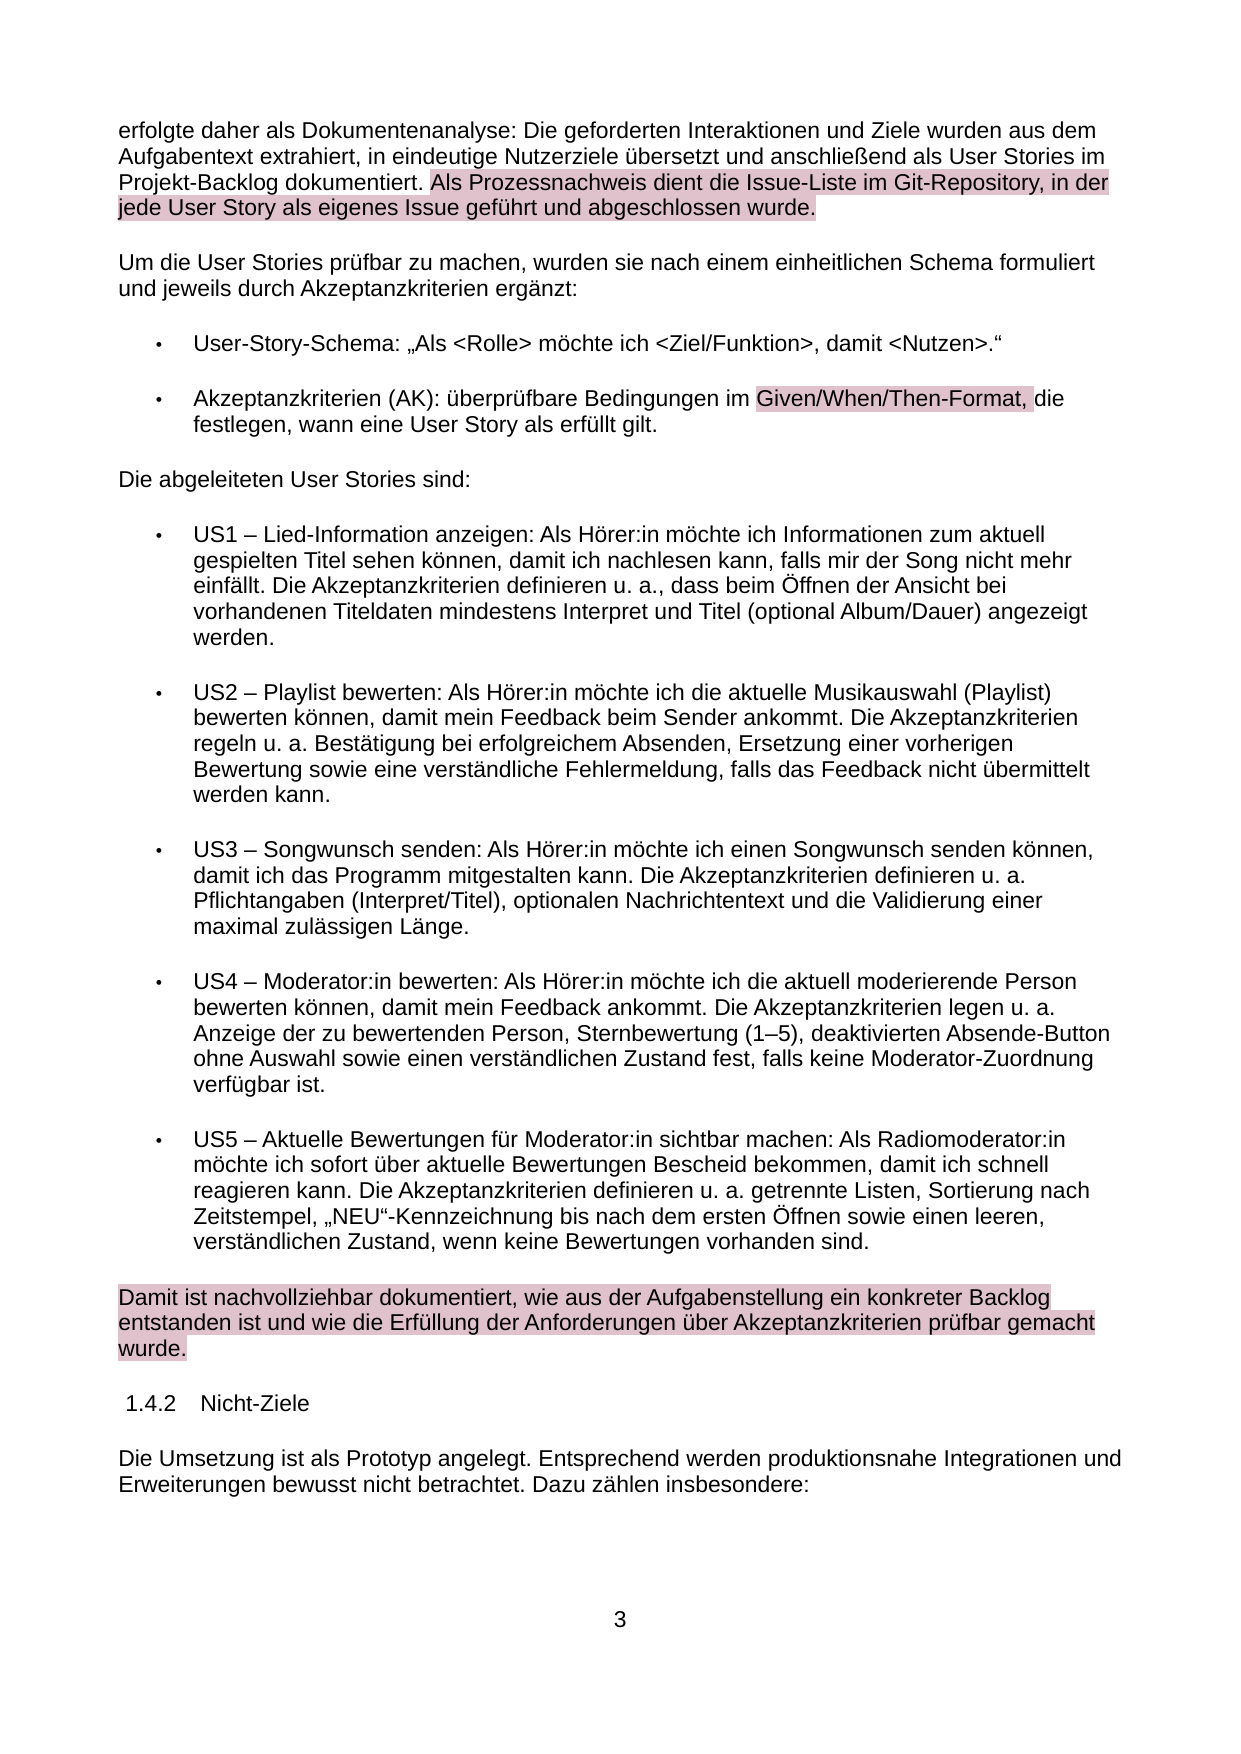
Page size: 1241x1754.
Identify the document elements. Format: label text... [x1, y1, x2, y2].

subtitle Nicht-Ziele [125, 1391, 1122, 1416]
text Damit ist nachvollziehbar dokumentiert, wie aus der Aufgabenstellung ein konkreter Backlog entstanden ist und wie die Erfüllung der Anforderungen über Akzeptanzkriterien prüfbar gemacht wurde. [118, 1284, 1122, 1361]
text Die Umsetzung ist als Prototyp angelegt. Entsprechend werden produktionsnahe Integrationen und Erweiterungen bewusst nicht betrachtet. Dazu zählen insbesondere: [118, 1446, 1122, 1497]
list Akzeptanzkriterien (AK): überprüfbare Bedingungen im Given/When/Then-Format, die festlegen, wann eine User Story als erfüllt gilt. [156, 386, 1122, 437]
text Die abgeleiteten User Stories sind: [118, 467, 1122, 492]
list User-Story-Schema: „Als <Rolle> möchte ich <Ziel/Funktion>, damit <Nutzen>.“ [156, 331, 1122, 356]
text Um die User Stories prüfbar zu machen, wurden sie nach einem einheitlichen Schema formuliert und jeweils durch Akzeptanzkriterien ergänzt: [118, 250, 1122, 301]
list US3 – Songwunsch senden: Als Hörer:in möchte ich einen Songwunsch senden können, damit ich das Programm mitgestalten kann. Die Akzeptanzkriterien definieren u. a. Pflichtangaben (Interpret/Titel), optionalen Nachrichtentext und die Validierung einer maximal zulässigen Länge. [156, 837, 1122, 939]
text erfolgte daher als Dokumentenanalyse: Die geforderten Interaktionen und Ziele wurden aus dem Aufgabentext extrahiert, in eindeutige Nutzerziele übersetzt und anschließend als User Stories im Projekt-Backlog dokumentiert. Als Prozessnachweis dient die Issue-Liste im Git-Repository, in der jede User Story als eigenes Issue geführt und abgeschlossen wurde. [118, 118, 1122, 221]
list US4 – Moderator:in bewerten: Als Hörer:in möchte ich die aktuell moderierende Person bewerten können, damit mein Feedback ankommt. Die Akzeptanzkriterien legen u. a. Anzeige der zu bewertenden Person, Sternbewertung (1–5), deaktivierten Absende-Button ohne Auswahl sowie einen verständlichen Zustand fest, falls keine Moderator-Zuordnung verfügbar ist. [156, 969, 1122, 1097]
list US2 – Playlist bewerten: Als Hörer:in möchte ich die aktuelle Musikauswahl (Playlist) bewerten können, damit mein Feedback beim Sender ankommt. Die Akzeptanzkriterien regeln u. a. Bestätigung bei erfolgreichem Absenden, Ersetzung einer vorherigen Bewertung sowie eine verständliche Fehlermeldung, falls das Feedback nicht übermittelt werden kann. [156, 679, 1122, 807]
list US1 – Lied-Information anzeigen: Als Hörer:in möchte ich Informationen zum aktuell gespielten Titel sehen können, damit ich nachlesen kann, falls mir der Song nicht mehr einfällt. Die Akzeptanzkriterien definieren u. a., dass beim Öffnen der Ansicht bei vorhandenen Titeldaten mindestens Interpret und Titel (optional Album/Dauer) angezeigt werden. [156, 522, 1122, 650]
list US5 – Aktuelle Bewertungen für Moderator:in sichtbar machen: Als Radiomoderator:in möchte ich sofort über aktuelle Bewertungen Bescheid bekommen, damit ich schnell reagieren kann. Die Akzeptanzkriterien definieren u. a. getrennte Listen, Sortierung nach Zeitstempel, „NEU“-Kennzeichnung bis nach dem ersten Öffnen sowie einen leeren, verständlichen Zustand, wenn keine Bewertungen vorhanden sind. [156, 1127, 1122, 1255]
